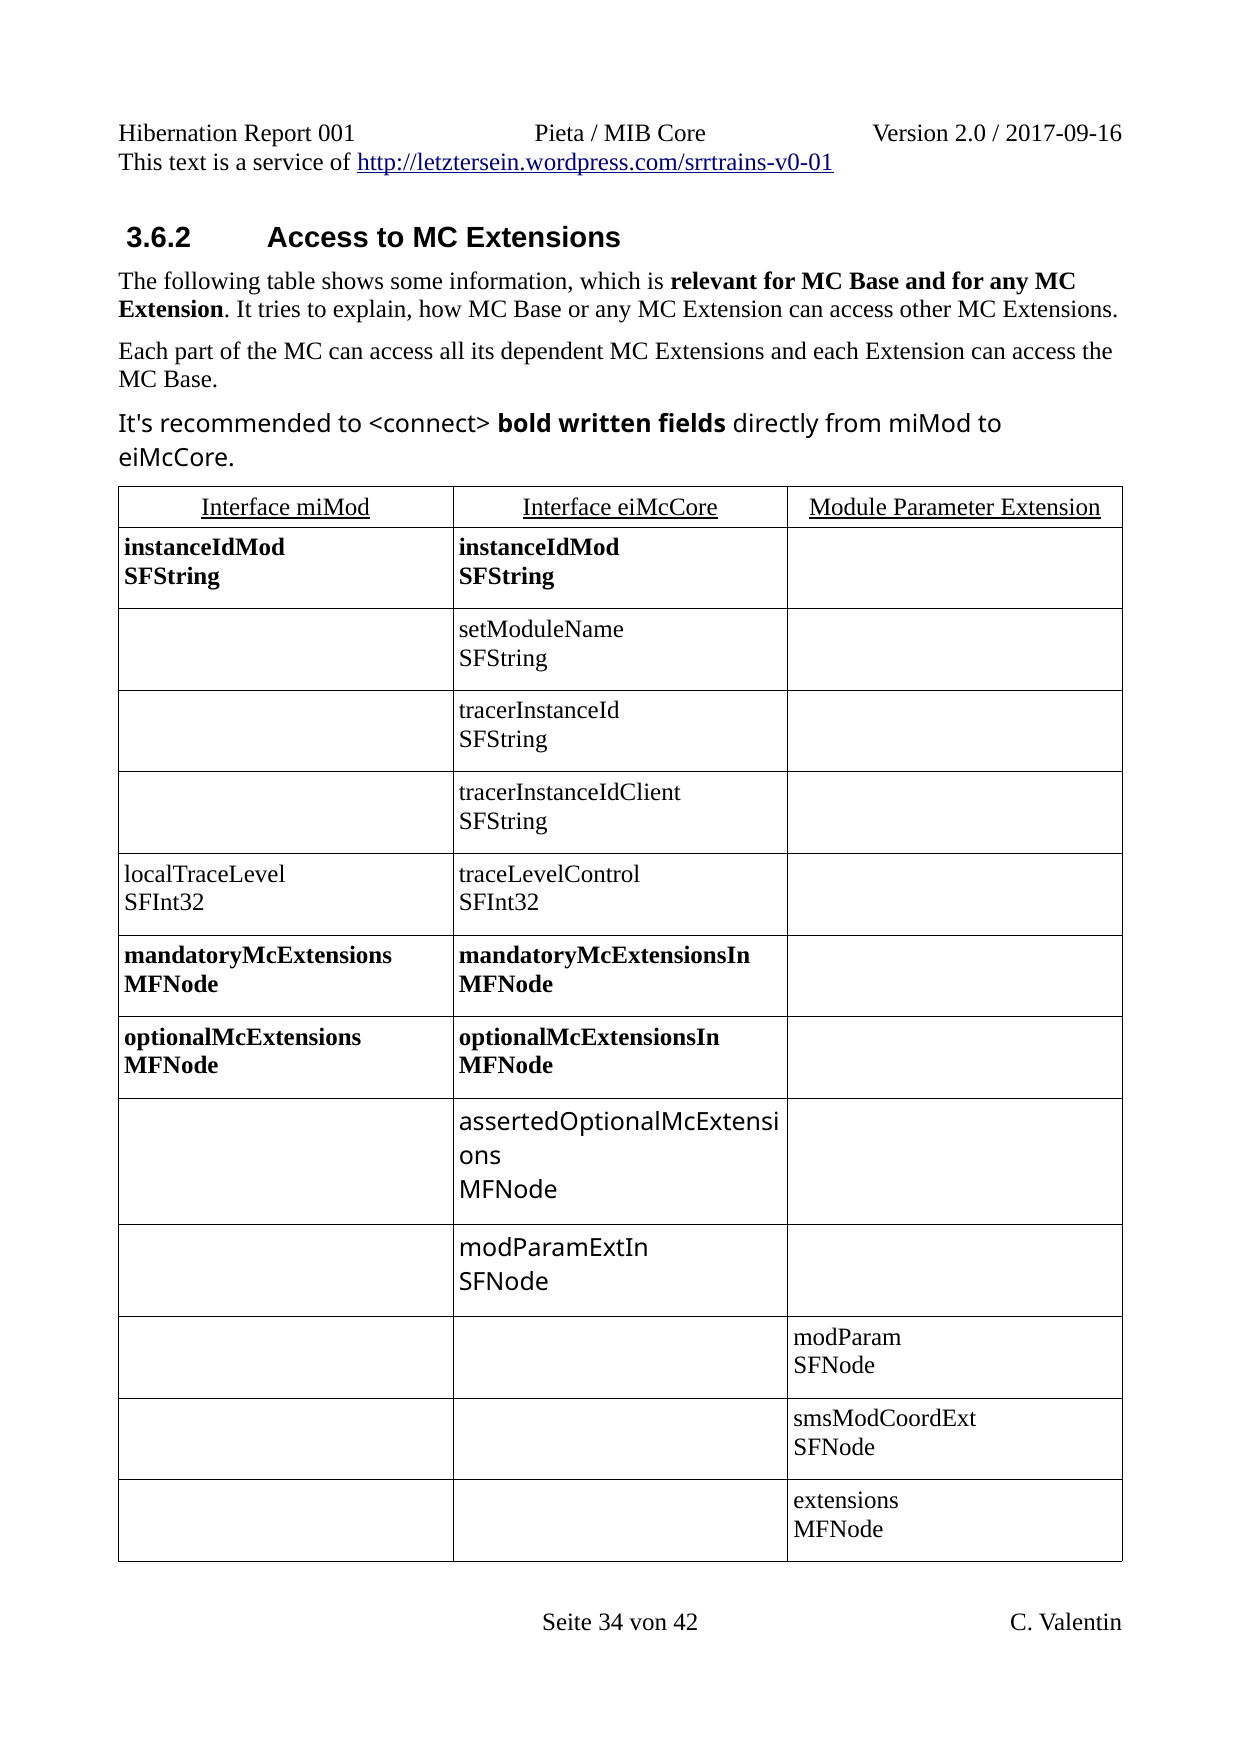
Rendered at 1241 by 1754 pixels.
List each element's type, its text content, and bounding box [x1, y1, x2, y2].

table_cell [119, 1225, 453, 1316]
text It's recommended to <connect> bold written fields directly from miMod to eiMcCore. [118, 406, 1122, 474]
subtitle Access to MC Extensions [118, 220, 1122, 253]
table_cell mandatoryMcExtensionsIn MFNode [454, 936, 787, 1016]
table_cell [788, 609, 1122, 690]
table_header Interface eiMcCore [454, 487, 787, 527]
table_cell optionalMcExtensions MFNode [119, 1017, 453, 1098]
table_cell instanceIdMod SFString [454, 528, 787, 608]
table_cell smsModCoordExt SFNode [788, 1399, 1122, 1479]
table_cell tracerInstanceIdClient SFString [454, 772, 787, 853]
table_cell traceLevelControl SFInt32 [454, 854, 787, 934]
text Each part of the MC can access all its dependent MC Extensions and each Extension can access the MC Base. [118, 336, 1122, 393]
text The following table shows some information, which is relevant for MC Base and for any MC Extension. It tries to explain, how MC Base or any MC Extension can access other MC Extensions. [118, 266, 1122, 323]
table_header Interface miMod [119, 487, 453, 527]
table_cell [788, 1099, 1122, 1224]
table_cell [119, 609, 453, 690]
table_cell [119, 1099, 453, 1224]
table_cell tracerInstanceId SFString [454, 691, 787, 771]
table_cell setModuleName SFString [454, 609, 787, 690]
table_cell mandatoryMcExtensions MFNode [119, 936, 453, 1016]
table_cell [788, 936, 1122, 1016]
table_cell [788, 772, 1122, 853]
table_cell modParam SFNode [788, 1317, 1122, 1398]
table_cell [788, 691, 1122, 771]
table_cell [788, 1225, 1122, 1316]
table_cell extensions MFNode [788, 1480, 1122, 1561]
table_cell optionalMcExtensionsIn MFNode [454, 1017, 787, 1098]
table_cell [788, 528, 1122, 608]
table_cell localTraceLevel SFInt32 [119, 854, 453, 934]
table_cell [788, 854, 1122, 934]
table_cell instanceIdMod SFString [119, 528, 453, 608]
table_cell [119, 1317, 453, 1398]
table_cell [119, 772, 453, 853]
table_cell [454, 1399, 787, 1479]
table_cell assertedOptionalMcExtensions MFNode [454, 1099, 787, 1224]
table_cell [119, 691, 453, 771]
table_cell [454, 1480, 787, 1561]
table_cell [454, 1317, 787, 1398]
table_header Module Parameter Extension [788, 487, 1122, 527]
table_cell [788, 1017, 1122, 1098]
table_cell [119, 1480, 453, 1561]
table_cell modParamExtIn SFNode [454, 1225, 787, 1316]
table_cell [119, 1399, 453, 1479]
